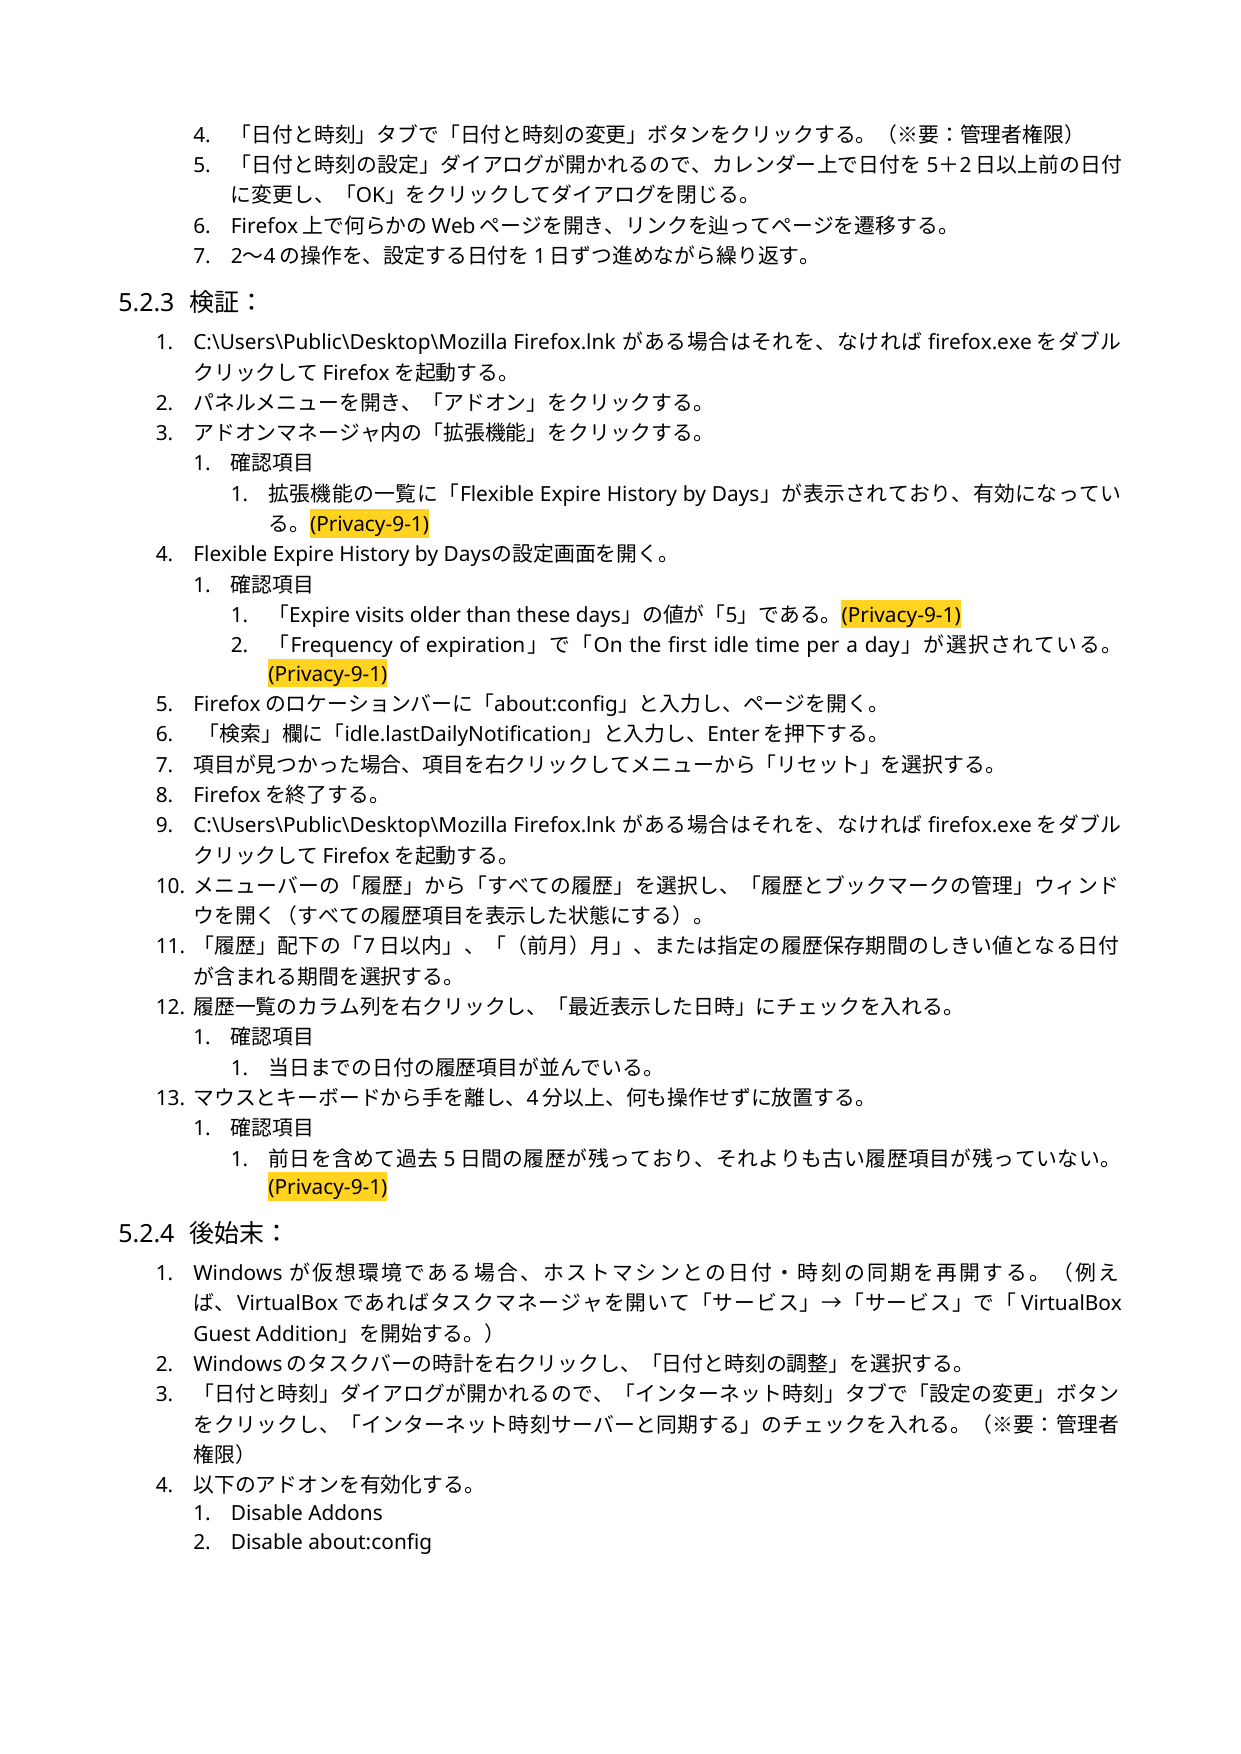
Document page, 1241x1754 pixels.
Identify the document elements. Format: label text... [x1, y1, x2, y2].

list アドオンマネージャ内の「拡張機能」をクリックする。 [156, 416, 1122, 447]
list 確認項目 [193, 568, 1122, 598]
list 当日までの日付の履歴項目が並んでいる。 [231, 1051, 1122, 1081]
list Firefoxのロケーションバーに「about:config」と入力し、ページを開く。 [156, 687, 1122, 718]
list Firefox上で何らかのWebページを開き、リンクを辿ってページを遷移する。 [193, 209, 1122, 239]
list Flexible Expire History by Daysの設定画面を開く。 [156, 538, 1122, 568]
list C:\Users\Public\Desktop\Mozilla Firefox.lnk がある場合はそれを、なければfirefox.exeをダブルクリックしてFirefoxを起動する。 [156, 808, 1122, 869]
list 履歴一覧のカラム列を右クリックし、「最近表示した日時」にチェックを入れる。 [156, 990, 1122, 1021]
list 前日を含めて過去5日間の履歴が残っており、それよりも古い履歴項目が残っていない。(Privacy-9-1) [231, 1142, 1122, 1201]
list Windowsのタスクバーの時計を右クリックし、「日付と時刻の調整」を選択する。 [156, 1347, 1122, 1377]
list Disable Addons [193, 1498, 1122, 1527]
list 「検索」欄に「idle.lastDailyNotification」と入力し、Enterを押下する。 [156, 718, 1122, 748]
list マウスとキーボードから手を離し、4分以上、何も操作せずに放置する。 [156, 1081, 1122, 1111]
list Firefoxを終了する。 [156, 778, 1122, 808]
list 確認項目 [193, 447, 1122, 477]
list Disable about:config [193, 1527, 1122, 1555]
list 確認項目 [193, 1021, 1122, 1051]
list 「Expire visits older than these days」の値が「5」である。(Privacy-9-1) [231, 598, 1122, 628]
list 「日付と時刻」タブで「日付と時刻の変更」ボタンをクリックする。（※要：管理者権限） [193, 118, 1122, 148]
list 拡張機能の一覧に「Flexible Expire History by Days」が表示されており、有効になっている。(Privacy-9-1) [231, 477, 1122, 538]
list パネルメニューを開き、「アドオン」をクリックする。 [156, 386, 1122, 416]
list 確認項目 [193, 1111, 1122, 1142]
list 2〜4の操作を、設定する日付を1日ずつ進めながら繰り返す。 [193, 239, 1122, 270]
list Windowsが仮想環境である場合、ホストマシンとの日付・時刻の同期を再開する。（例えば、VirtualBoxであればタスクマネージャを開いて「サービス」→「サービス」で「VirtualBox Guest Addition」を開始する。） [156, 1256, 1122, 1347]
list 以下のアドオンを有効化する。 [156, 1468, 1122, 1498]
list 「Frequency of expiration」で「On the first idle time per a day」が選択されている。(Privacy-9-1) [231, 628, 1122, 687]
list 「履歴」配下の「7日以内」、「（前月）月」、または指定の履歴保存期間のしきい値となる日付が含まれる期間を選択する。 [156, 930, 1122, 990]
list メニューバーの「履歴」から「すべての履歴」を選択し、「履歴とブックマークの管理」ウィンドウを開く（すべての履歴項目を表示した状態にする）。 [156, 869, 1122, 930]
list C:\Users\Public\Desktop\Mozilla Firefox.lnk がある場合はそれを、なければfirefox.exeをダブルクリックしてFirefoxを起動する。 [156, 325, 1122, 386]
list 「日付と時刻」ダイアログが開かれるので、「インターネット時刻」タブで「設定の変更」ボタンをクリックし、「インターネット時刻サーバーと同期する」のチェックを入れる。（※要：管理者権限） [156, 1377, 1122, 1468]
subtitle 後始末： [118, 1213, 1122, 1250]
list 「日付と時刻の設定」ダイアログが開かれるので、カレンダー上で日付を5＋2日以上前の日付に変更し、「OK」をクリックしてダイアログを閉じる。 [193, 148, 1122, 209]
subtitle 検証： [118, 283, 1122, 319]
list 項目が見つかった場合、項目を右クリックしてメニューから「リセット」を選択する。 [156, 748, 1122, 778]
